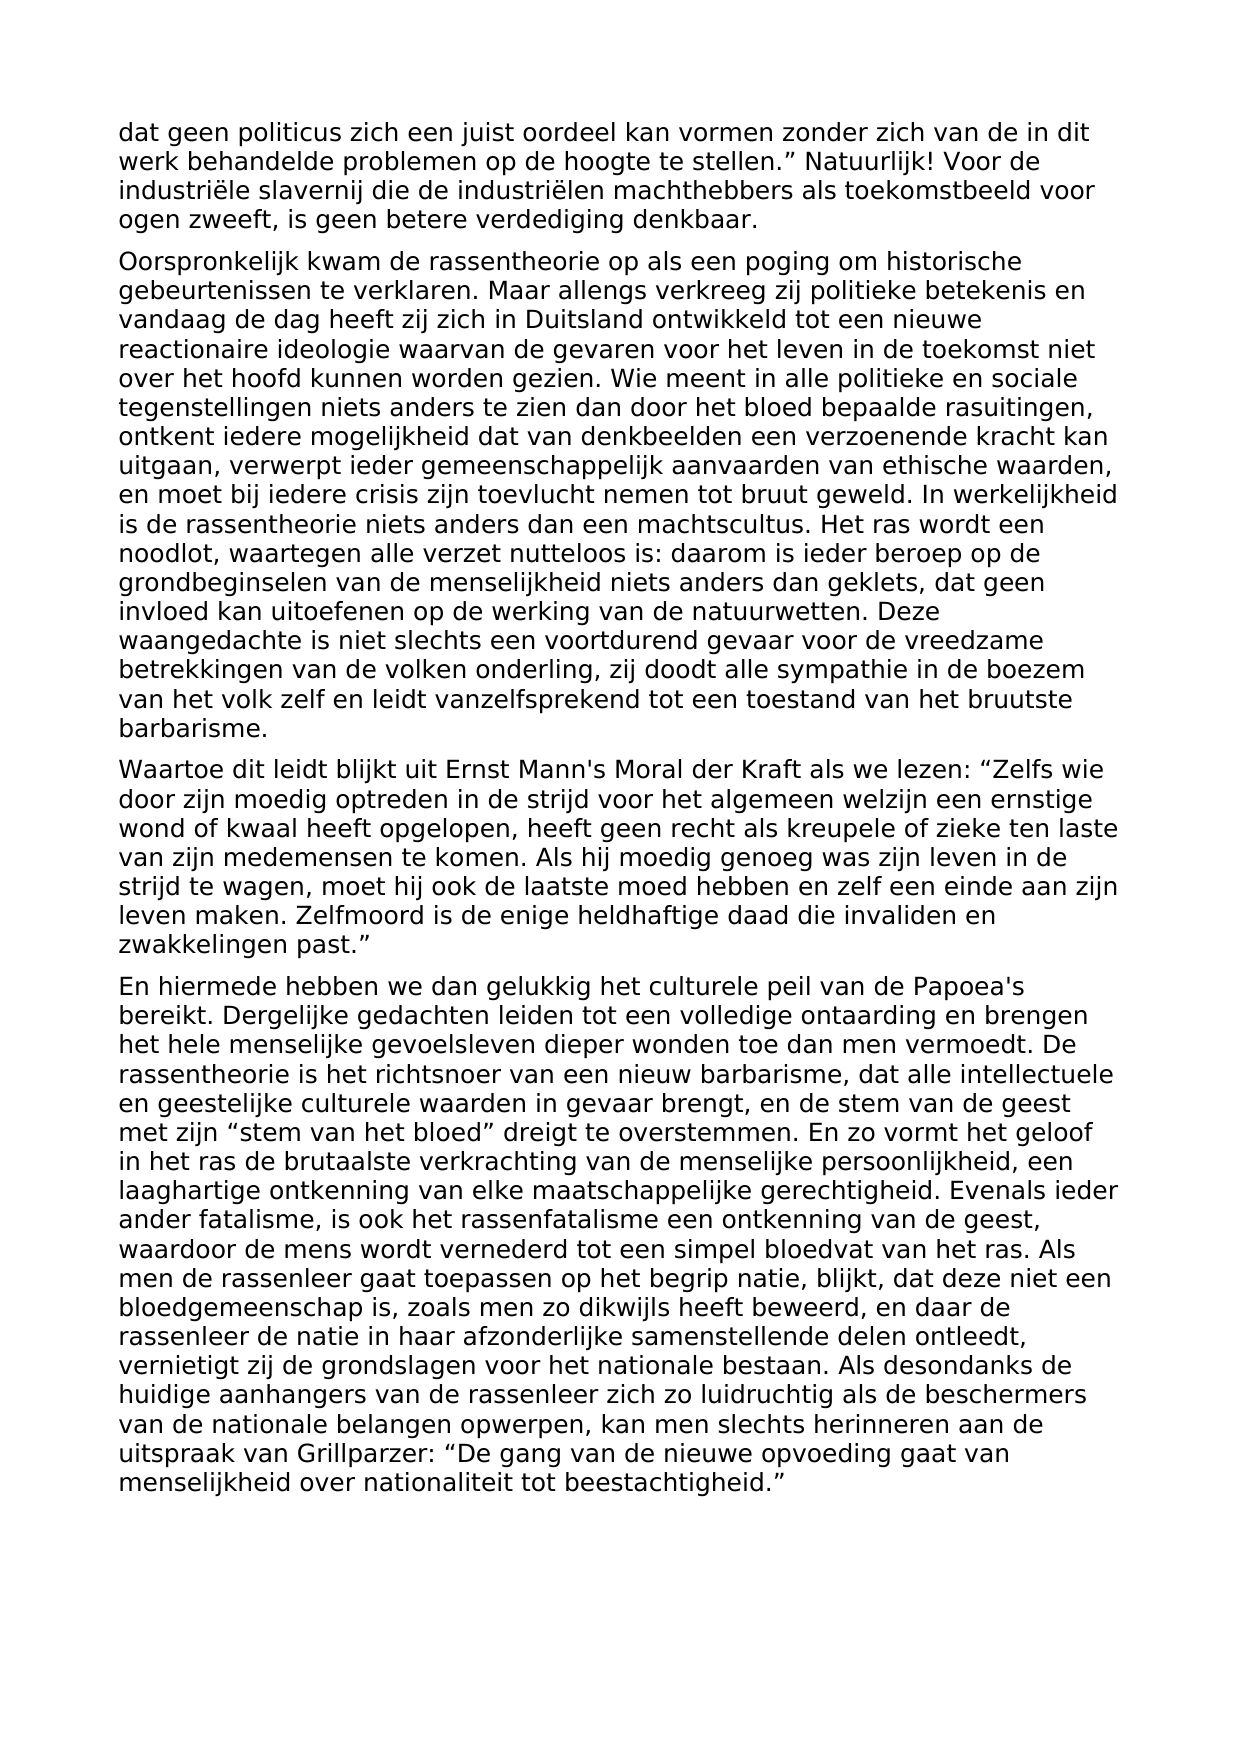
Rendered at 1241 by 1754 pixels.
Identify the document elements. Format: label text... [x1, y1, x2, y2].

text En hiermede hebben we dan gelukkig het culturele peil van de Papoea's bereikt. Dergelijke gedachten leiden tot een volledige ontaarding en brengen het hele menselijke gevoelsleven dieper wonden toe dan men vermoedt. De rassentheorie is het richtsnoer van een nieuw barbarisme, dat alle intellectuele en geestelijke culturele waarden in gevaar brengt, en de stem van de geest met zijn “stem van het bloed” dreigt te overstemmen. En zo vormt het geloof in het ras de brutaalste verkrachting van de menselijke persoonlijkheid, een laaghartige ontkenning van elke maatschappelijke gerechtigheid. Evenals ieder ander fatalisme, is ook het rassenfatalisme een ontkenning van de geest, waardoor de mens wordt vernederd tot een simpel bloedvat van het ras. Als men de rassenleer gaat toepassen op het begrip natie, blijkt, dat deze niet een bloedgemeenschap is, zoals men zo dikwijls heeft beweerd, en daar de rassenleer de natie in haar afzonderlijke samenstellende delen ontleedt, vernietigt zij de grondslagen voor het nationale bestaan. Als desondanks de huidige aanhangers van de rassenleer zich zo luidruchtig als de beschermers van de nationale belangen opwerpen, kan men slechts herinneren aan de uitspraak van Grillparzer: “De gang van de nieuwe opvoeding gaat van menselijkheid over nationaliteit tot beestachtigheid.” [118, 972, 1122, 1497]
text Oorspronkelijk kwam de rassentheorie op als een poging om historische gebeurtenissen te verklaren. Maar allengs verkreeg zij politieke betekenis en vandaag de dag heeft zij zich in Duitsland ontwikkeld tot een nieuwe reactionaire ideologie waarvan de gevaren voor het leven in de toekomst niet over het hoofd kunnen worden gezien. Wie meent in alle politieke en sociale tegenstellingen niets anders te zien dan door het bloed bepaalde rasuitingen, ontkent iedere mogelijkheid dat van denkbeelden een verzoenende kracht kan uitgaan, verwerpt ieder gemeenschappelijk aanvaarden van ethische waarden, en moet bij iedere crisis zijn toevlucht nemen tot bruut geweld. In werkelijkheid is de rassentheorie niets anders dan een machtscultus. Het ras wordt een noodlot, waartegen alle verzet nutteloos is: daarom is ieder beroep op de grondbeginselen van de menselijkheid niets anders dan geklets, dat geen invloed kan uitoefenen op de werking van de natuurwetten. Deze waangedachte is niet slechts een voortdurend gevaar voor de vreedzame betrekkingen van de volken onderling, zij doodt alle sympathie in de boezem van het volk zelf en leidt vanzelfsprekend tot een toestand van het bruutste barbarisme. [118, 247, 1122, 743]
text dat geen politicus zich een juist oordeel kan vormen zonder zich van de in dit werk behandelde problemen op de hoogte te stellen.” Natuurlijk! Voor de industriële slavernij die de industriëlen machthebbers als toekomstbeeld voor ogen zweeft, is geen betere verdediging denkbaar. [118, 118, 1122, 235]
text Waartoe dit leidt blijkt uit Ernst Mann's Moral der Kraft als we lezen: “Zelfs wie door zijn moedig optreden in de strijd voor het algemeen welzijn een ernstige wond of kwaal heeft opgelopen, heeft geen recht als kreupele of zieke ten laste van zijn medemensen te komen. Als hij moedig genoeg was zijn leven in de strijd te wagen, moet hij ook de laatste moed hebben en zelf een einde aan zijn leven maken. Zelfmoord is de enige heldhaftige daad die invaliden en zwakkelingen past.” [118, 756, 1122, 960]
